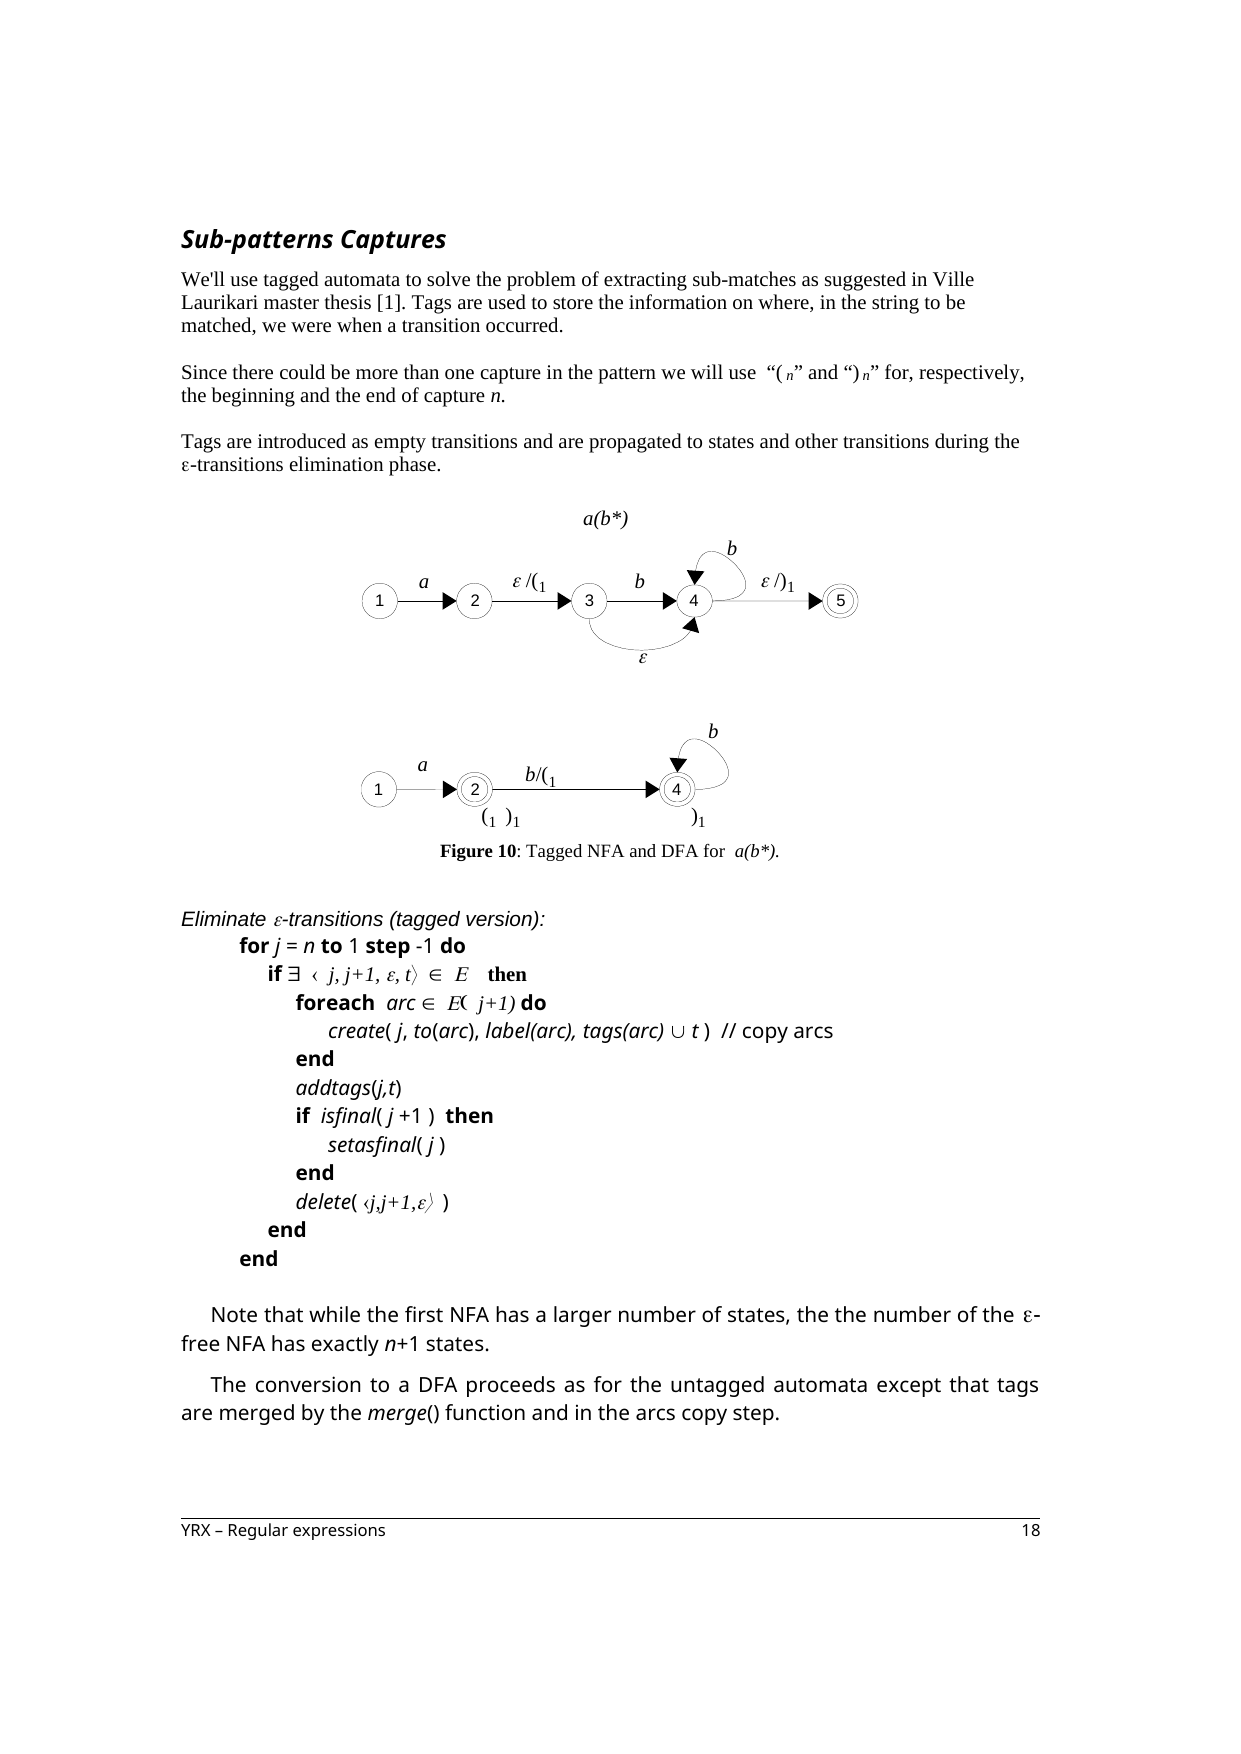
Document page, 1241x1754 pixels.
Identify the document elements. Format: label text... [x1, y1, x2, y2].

text create( j, to(arc), label(arc), tags(arc)  t ) // copy arcs [181, 1016, 1040, 1044]
text if isfinal( j +1 ) then [181, 1101, 1040, 1130]
text foreach arc  E( j+1) do [181, 988, 1040, 1016]
text delete( j,j+1,e ) [181, 1187, 1040, 1215]
text The conversion to a DFA proceeds as for the untagged automata except that tags are merged by the merge() function and in the arcs copy step. [181, 1370, 1040, 1427]
text if   j, j+1, e, t  E then [181, 959, 1040, 988]
subtitle Sub-patterns Captures [181, 221, 1040, 256]
text end [181, 1244, 1040, 1272]
text end [181, 1044, 1040, 1073]
text end [181, 1158, 1040, 1187]
text We'll use tagged automata to solve the problem of extracting sub-matches as suggested in Ville Laurikari master thesis [1]. Tags are used to store the information on where, in the string to be matched, we were when a transition occurred. [181, 268, 1040, 337]
text Since there could be more than one capture in the pattern we will use “( n” and “) n” for, respectively, the beginning and the end of capture n. [181, 361, 1040, 407]
text Tags are introduced as empty transitions and are propagated to states and other transitions during the e-transitions elimination phase. [181, 430, 1040, 476]
text end [181, 1215, 1040, 1244]
text Figure 10: Tagged NFA and DFA for a(b*). [181, 499, 1040, 861]
text for j = n to 1 step -1 do [181, 931, 1040, 959]
text Note that while the first NFA has a larger number of states, the the number of the e-free NFA has exactly n+1 states. [181, 1301, 1040, 1357]
text addtags(j,t) [181, 1073, 1040, 1101]
text setasfinal( j ) [181, 1130, 1040, 1158]
text Eliminate e-transitions (tagged version): [181, 907, 1040, 931]
